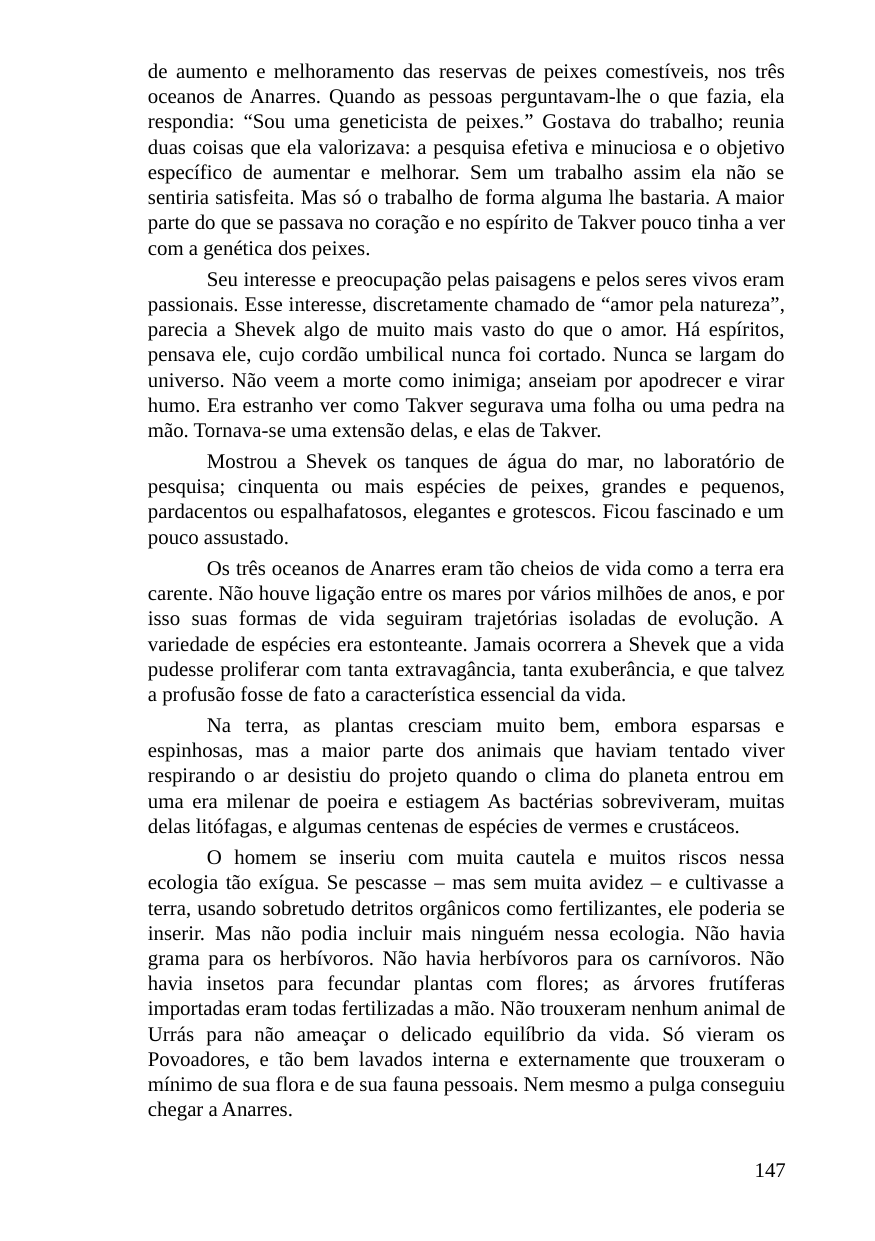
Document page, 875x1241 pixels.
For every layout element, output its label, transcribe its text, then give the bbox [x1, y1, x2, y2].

text Mostrou a Shevek os tanques de água do mar, no laboratório de pesquisa; cinquenta ou mais espécies de peixes, grandes e pequenos, pardacentos ou espalhafatosos, elegantes e grotescos. Ficou fascinado e um pouco assustado. [148, 449, 786, 549]
text Seu interesse e preocupação pelas paisagens e pelos seres vivos eram passionais. Esse interesse, discretamente chamado de “amor pela natureza”, parecia a Shevek algo de muito mais vasto do que o amor. Há espíritos, pensava ele, cujo cordão umbilical nunca foi cortado. Nunca se largam do universo. Não veem a morte como inimiga; anseiam por apodrecer e virar humo. Era estranho ver como Takver segurava uma folha ou uma pedra na mão. Tornava-se uma extensão delas, e elas de Takver. [148, 267, 786, 442]
text Na terra, as plantas cresciam muito bem, embora esparsas e espinhosas, mas a maior parte dos animais que haviam tentado viver respirando o ar desistiu do projeto quando o clima do planeta entrou em uma era milenar de poeira e estiagem As bactérias sobreviveram, muitas delas litófagas, e algumas centenas de espécies de vermes e crustáceos. [148, 713, 786, 838]
text O homem se inseriu com muita cautela e muitos riscos nessa ecologia tão exígua. Se pescasse – mas sem muita avidez – e cultivasse a terra, usando sobretudo detritos orgânicos como fertilizantes, ele poderia se inserir. Mas não podia incluir mais ninguém nessa ecologia. Não havia grama para os herbívoros. Não havia herbívoros para os carnívoros. Não havia insetos para fecundar plantas com flores; as árvores frutíferas importadas eram todas fertilizadas a mão. Não trouxeram nenhum animal de Urrás para não ameaçar o delicado equilíbrio da vida. Só vieram os Povoadores, e tão bem lavados interna e externamente que trouxeram o mínimo de sua flora e de sua fauna pessoais. Nem mesmo a pulga conseguiu chegar a Anarres. [148, 845, 786, 1121]
text Os três oceanos de Anarres eram tão cheios de vida como a terra era carente. Não houve ligação entre os mares por vários milhões de anos, e por isso suas formas de vida seguiram trajetórias isoladas de evolução. A variedade de espécies era estonteante. Jamais ocorrera a Shevek que a vida pudesse proliferar com tanta extravagância, tanta exuberância, e que talvez a profusão fosse de fato a característica essencial da vida. [148, 556, 786, 706]
text de aumento e melhoramento das reservas de peixes comestíveis, nos três oceanos de Anarres. Quando as pessoas perguntavam-lhe o que fazia, ela respondia: “Sou uma geneticista de peixes.” Gostava do trabalho; reunia duas coisas que ela valorizava: a pesquisa efetiva e minuciosa e o objetivo específico de aumentar e melhorar. Sem um trabalho assim ela não se sentiria satisfeita. Mas só o trabalho de forma alguma lhe bastaria. A maior parte do que se passava no coração e no espírito de Takver pouco tinha a ver com a genética dos peixes. [148, 59, 786, 259]
